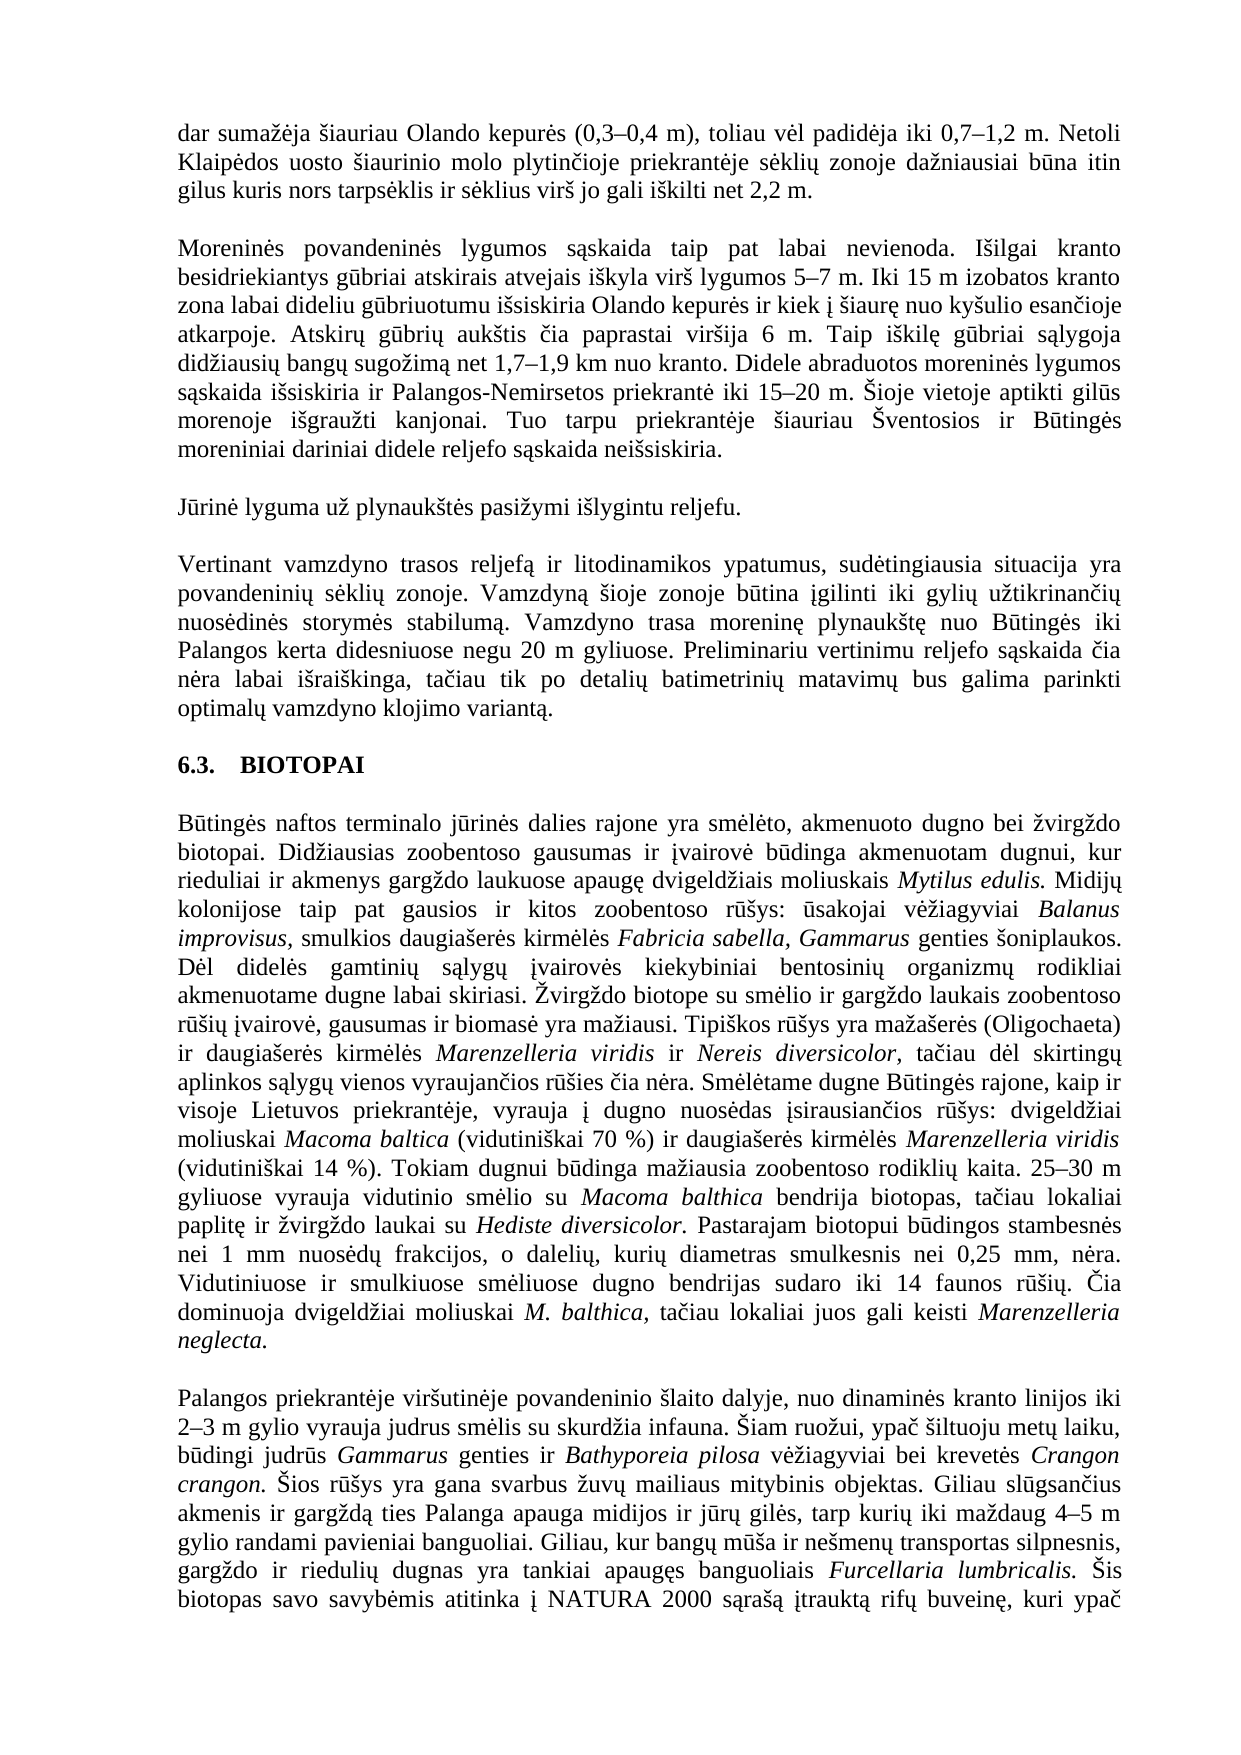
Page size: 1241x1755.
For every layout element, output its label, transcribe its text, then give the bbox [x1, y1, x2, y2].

text Būtingės naftos terminalo jūrinės dalies rajone yra smėlėto, akmenuoto dugno bei žvirgždo biotopai. Didžiausias zoobentoso gausumas ir įvairovė būdinga akmenuotam dugnui, kur rieduliai ir akmenys gargždo laukuose apaugę dvigeldžiais moliuskais Mytilus edulis. Midijų kolonijose taip pat gausios ir kitos zoobentoso rūšys: ūsakojai vėžiagyviai Balanus improvisus, smulkios daugiašerės kirmėlės Fabricia sabella, Gammarus genties šoniplaukos. Dėl didelės gamtinių sąlygų įvairovės kiekybiniai bentosinių organizmų rodikliai akmenuotame dugne labai skiriasi. Žvirgždo biotope su smėlio ir gargždo laukais zoobentoso rūšių įvairovė, gausumas ir biomasė yra mažiausi. Tipiškos rūšys yra mažašerės (Oligochaeta) ir daugiašerės kirmėlės Marenzelleria viridis ir Nereis diversicolor, tačiau dėl skirtingų aplinkos sąlygų vienos vyraujančios rūšies čia nėra. Smėlėtame dugne Būtingės rajone, kaip ir visoje Lietuvos priekrantėje, vyrauja į dugno nuosėdas įsirausiančios rūšys: dvigeldžiai moliuskai Macoma baltica (vidutiniškai 70 %) ir daugiašerės kirmėlės Marenzelleria viridis (vidutiniškai 14 %). Tokiam dugnui būdinga mažiausia zoobentoso rodiklių kaita. 25–30 m gyliuose vyrauja vidutinio smėlio su Macoma balthica bendrija biotopas, tačiau lokaliai paplitę ir žvirgždo laukai su Hediste diversicolor. Pastarajam biotopui būdingos stambesnės nei 1 mm nuosėdų frakcijos, o dalelių, kurių diametras smulkesnis nei 0,25 mm, nėra. Vidutiniuose ir smulkiuose smėliuose dugno bendrijas sudaro iki 14 faunos rūšių. Čia dominuoja dvigeldžiai moliuskai M. balthica, tačiau lokaliai juos gali keisti Marenzelleria neglecta. [177, 808, 1122, 1354]
text Palangos priekrantėje viršutinėje povandeninio šlaito dalyje, nuo dinaminės kranto linijos iki 2–3 m gylio vyrauja judrus smėlis su skurdžia infauna. Šiam ruožui, ypač šiltuoju metų laiku, būdingi judrūs Gammarus genties ir Bathyporeia pilosa vėžiagyviai bei krevetės Crangon crangon. Šios rūšys yra gana svarbus žuvų mailiaus mitybinis objektas. Giliau slūgsančius akmenis ir gargždą ties Palanga apauga midijos ir jūrų gilės, tarp kurių iki maždaug 4–5 m gylio randami pavieniai banguoliai. Giliau, kur bangų mūša ir nešmenų transportas silpnesnis, gargždo ir riedulių dugnas yra tankiai apaugęs banguoliais Furcellaria lumbricalis. Šis biotopas savo savybėmis atitinka į NATURA 2000 sąrašą įtrauktą rifų buveinę, kuri ypač [177, 1383, 1122, 1613]
text Jūrinė lyguma už plynaukštės pasižymi išlygintu reljefu. [177, 492, 1122, 521]
text dar sumažėja šiauriau Olando kepurės (0,3–0,4 m), toliau vėl padidėja iki 0,7–1,2 m. Netoli Klaipėdos uosto šiaurinio molo plytinčioje priekrantėje sėklių zonoje dažniausiai būna itin gilus kuris nors tarpsėklis ir sėklius virš jo gali iškilti net 2,2 m. [177, 118, 1122, 204]
text 6.3. BIOTOPAI [177, 751, 1122, 779]
text Moreninės povandeninės lygumos sąskaida taip pat labai nevienoda. Išilgai kranto besidriekiantys gūbriai atskirais atvejais iškyla virš lygumos 5–7 m. Iki 15 m izobatos kranto zona labai dideliu gūbriuotumu išsiskiria Olando kepurės ir kiek į šiaurę nuo kyšulio esančioje atkarpoje. Atskirų gūbrių aukštis čia paprastai viršija 6 m. Taip iškilę gūbriai sąlygoja didžiausių bangų sugožimą net 1,7–1,9 km nuo kranto. Didele abraduotos moreninės lygumos sąskaida išsiskiria ir Palangos-Nemirsetos priekrantė iki 15–20 m. Šioje vietoje aptikti gilūs morenoje išgraužti kanjonai. Tuo tarpu priekrantėje šiauriau Šventosios ir Būtingės moreniniai dariniai didele reljefo sąskaida neišsiskiria. [177, 233, 1122, 463]
text Vertinant vamzdyno trasos reljefą ir litodinamikos ypatumus, sudėtingiausia situacija yra povandeninių sėklių zonoje. Vamzdyną šioje zonoje būtina įgilinti iki gylių užtikrinančių nuosėdinės storymės stabilumą. Vamzdyno trasa moreninę plynaukštę nuo Būtingės iki Palangos kerta didesniuose negu 20 m gyliuose. Preliminariu vertinimu reljefo sąskaida čia nėra labai išraiškinga, tačiau tik po detalių batimetrinių matavimų bus galima parinkti optimalų vamzdyno klojimo variantą. [177, 549, 1122, 722]
